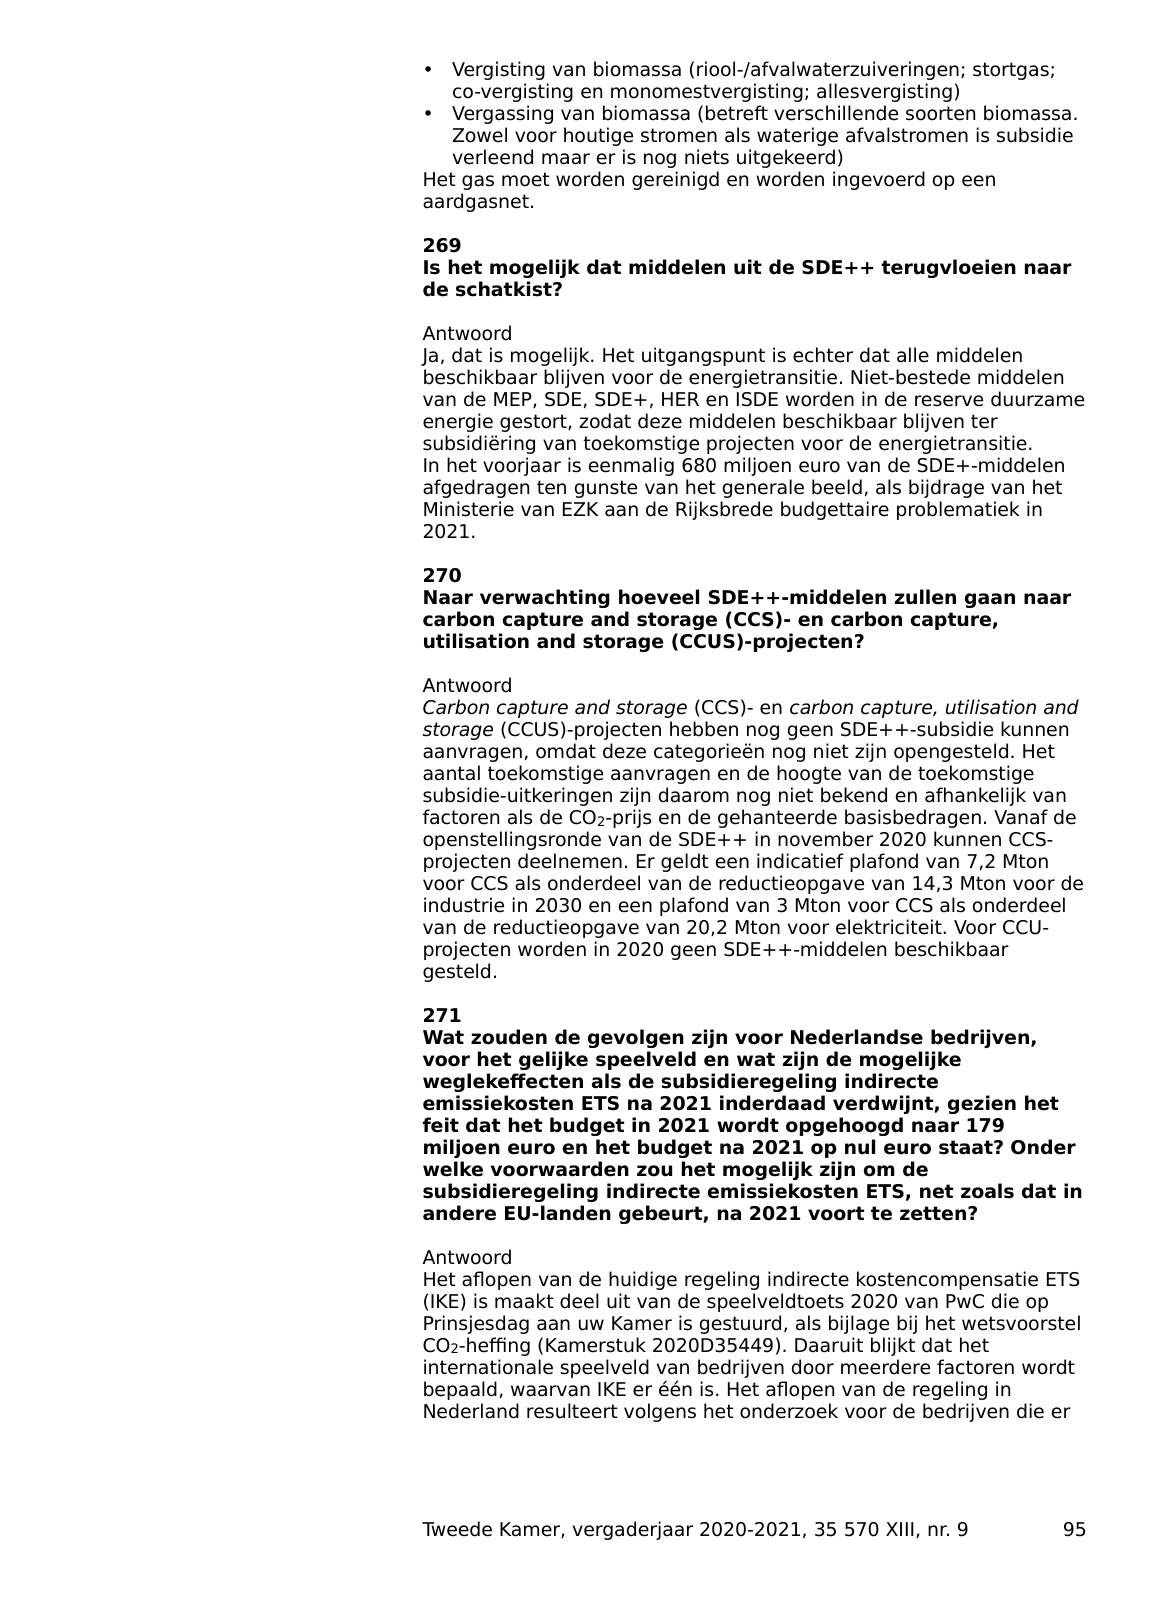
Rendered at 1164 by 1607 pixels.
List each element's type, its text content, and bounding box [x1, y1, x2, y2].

text Wat zouden de gevolgen zijn voor Nederlandse bedrijven, voor het gelijke speelveld en wat zijn de mogelijke weglekeffecten als de subsidieregeling indirecte emissiekosten ETS na 2021 inderdaad verdwijnt, gezien het feit dat het budget in 2021 wordt opgehoogd naar 179 miljoen euro en het budget na 2021 op nul euro staat? Onder welke voorwaarden zou het mogelijk zijn om de subsidieregeling indirecte emissiekosten ETS, net zoals dat in andere EU-landen gebeurt, na 2021 voort te zetten? [422, 1027, 1087, 1225]
text Het gas moet worden gereinigd en worden ingevoerd op een aardgasnet. [422, 169, 1087, 213]
text Is het mogelijk dat middelen uit de SDE++ terugvloeien naar de schatkist? [422, 257, 1087, 301]
text Antwoord [422, 323, 1087, 345]
text Carbon capture and storage (CCS)- en carbon capture, utilisation and storage (CCUS)-projecten hebben nog geen SDE++-subsidie kunnen aanvragen, omdat deze categorieën nog niet zijn opengesteld. Het aantal toekomstige aanvragen en de hoogte van de toekomstige subsidie-uitkeringen zijn daarom nog niet bekend en afhankelijk van factoren als de CO2-prijs en de gehanteerde basisbedragen. Vanaf de openstellingsronde van de SDE++ in november 2020 kunnen CCS-projecten deelnemen. Er geldt een indicatief plafond van 7,2 Mton voor CCS als onderdeel van de reductieopgave van 14,3 Mton voor de industrie in 2030 en een plafond van 3 Mton voor CCS als onderdeel van de reductieopgave van 20,2 Mton voor elektriciteit. Voor CCU-projecten worden in 2020 geen SDE++-middelen beschikbaar gesteld. [422, 697, 1087, 983]
text Antwoord [422, 1247, 1087, 1269]
text Het aflopen van de huidige regeling indirecte kostencompensatie ETS (IKE) is maakt deel uit van de speelveldtoets 2020 van PwC die op Prinsjesdag aan uw Kamer is gestuurd, als bijlage bij het wetsvoorstel CO2-heffing (Kamerstuk 2020D35449). Daaruit blijkt dat het internationale speelveld van bedrijven door meerdere factoren wordt bepaald, waarvan IKE er één is. Het aflopen van de regeling in Nederland resulteert volgens het onderzoek voor de bedrijven die er [422, 1269, 1087, 1423]
text • Vergisting van biomassa (riool-/afvalwaterzuiveringen; stortgas; co-vergisting en monomestvergisting; allesvergisting) [422, 59, 1087, 103]
text Ja, dat is mogelijk. Het uitgangspunt is echter dat alle middelen beschikbaar blijven voor de energietransitie. Niet-bestede middelen van de MEP, SDE, SDE+, HER en ISDE worden in de reserve duurzame energie gestort, zodat deze middelen beschikbaar blijven ter subsidiëring van toekomstige projecten voor de energietransitie. [422, 345, 1087, 455]
text Antwoord [422, 675, 1087, 697]
text • Vergassing van biomassa (betreft verschillende soorten biomassa. Zowel voor houtige stromen als waterige afvalstromen is subsidie verleend maar er is nog niets uitgekeerd) [422, 103, 1087, 169]
text 271 [422, 1005, 1087, 1027]
text In het voorjaar is eenmalig 680 miljoen euro van de SDE+-middelen afgedragen ten gunste van het generale beeld, als bijdrage van het Ministerie van EZK aan de Rijksbrede budgettaire problematiek in 2021. [422, 455, 1087, 543]
text Naar verwachting hoeveel SDE++-middelen zullen gaan naar carbon capture and storage (CCS)- en carbon capture, utilisation and storage (CCUS)-projecten? [422, 587, 1087, 653]
text 270 [422, 565, 1087, 587]
text 269 [422, 235, 1087, 257]
